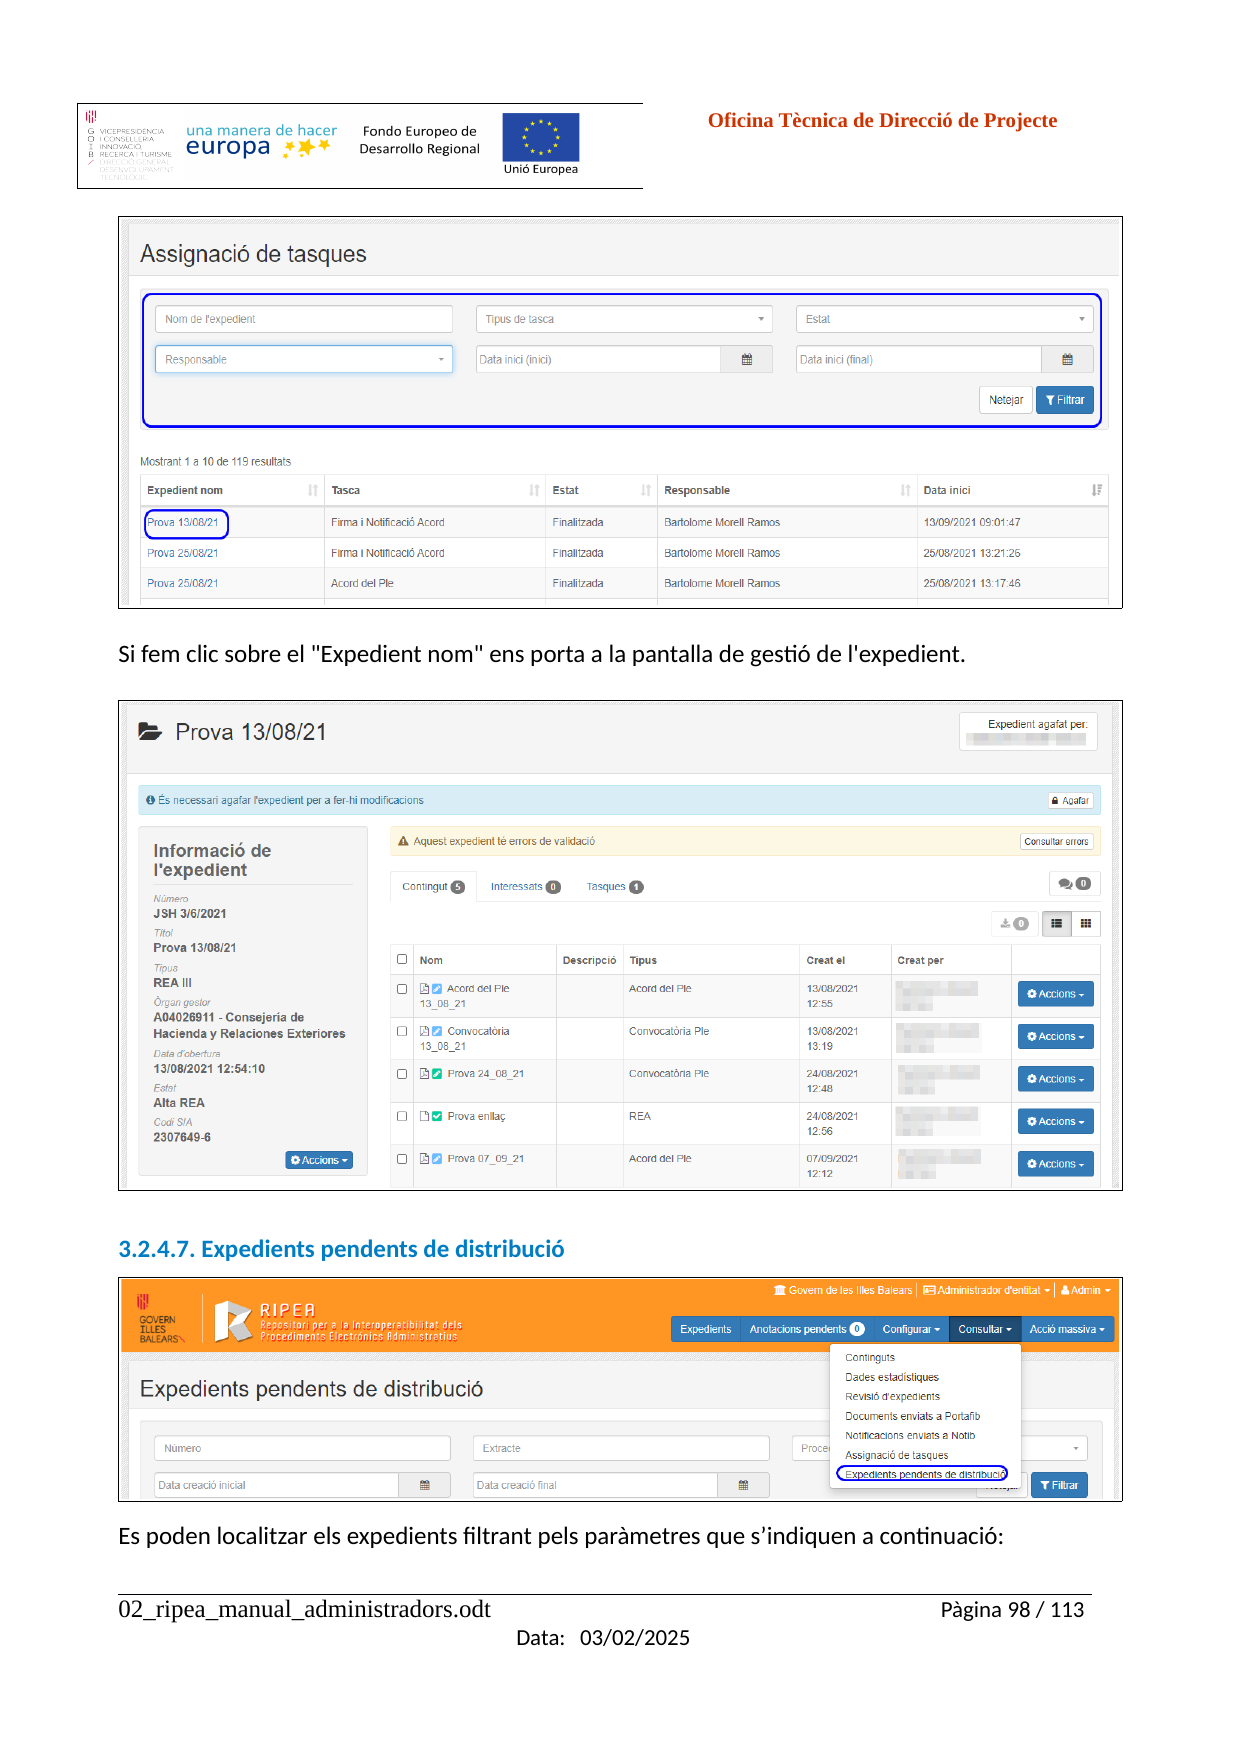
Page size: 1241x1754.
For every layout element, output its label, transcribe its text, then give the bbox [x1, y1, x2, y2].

picture [121, 1279, 1119, 1499]
picture [121, 219, 1119, 605]
text Si fem clic sobre el "Expedient nom" ens porta a la pantalla de gestió de l'expedient. [118, 638, 1122, 669]
text Es poden localitzar els expedients filtrant pels paràmetres que s’indiquen a continuació: [118, 1520, 1122, 1551]
subtitle 3.2.4.7. Expedients pendents de distribució [118, 1233, 1122, 1264]
picture [82, 108, 178, 182]
picture [184, 108, 585, 182]
picture [121, 702, 1119, 1188]
